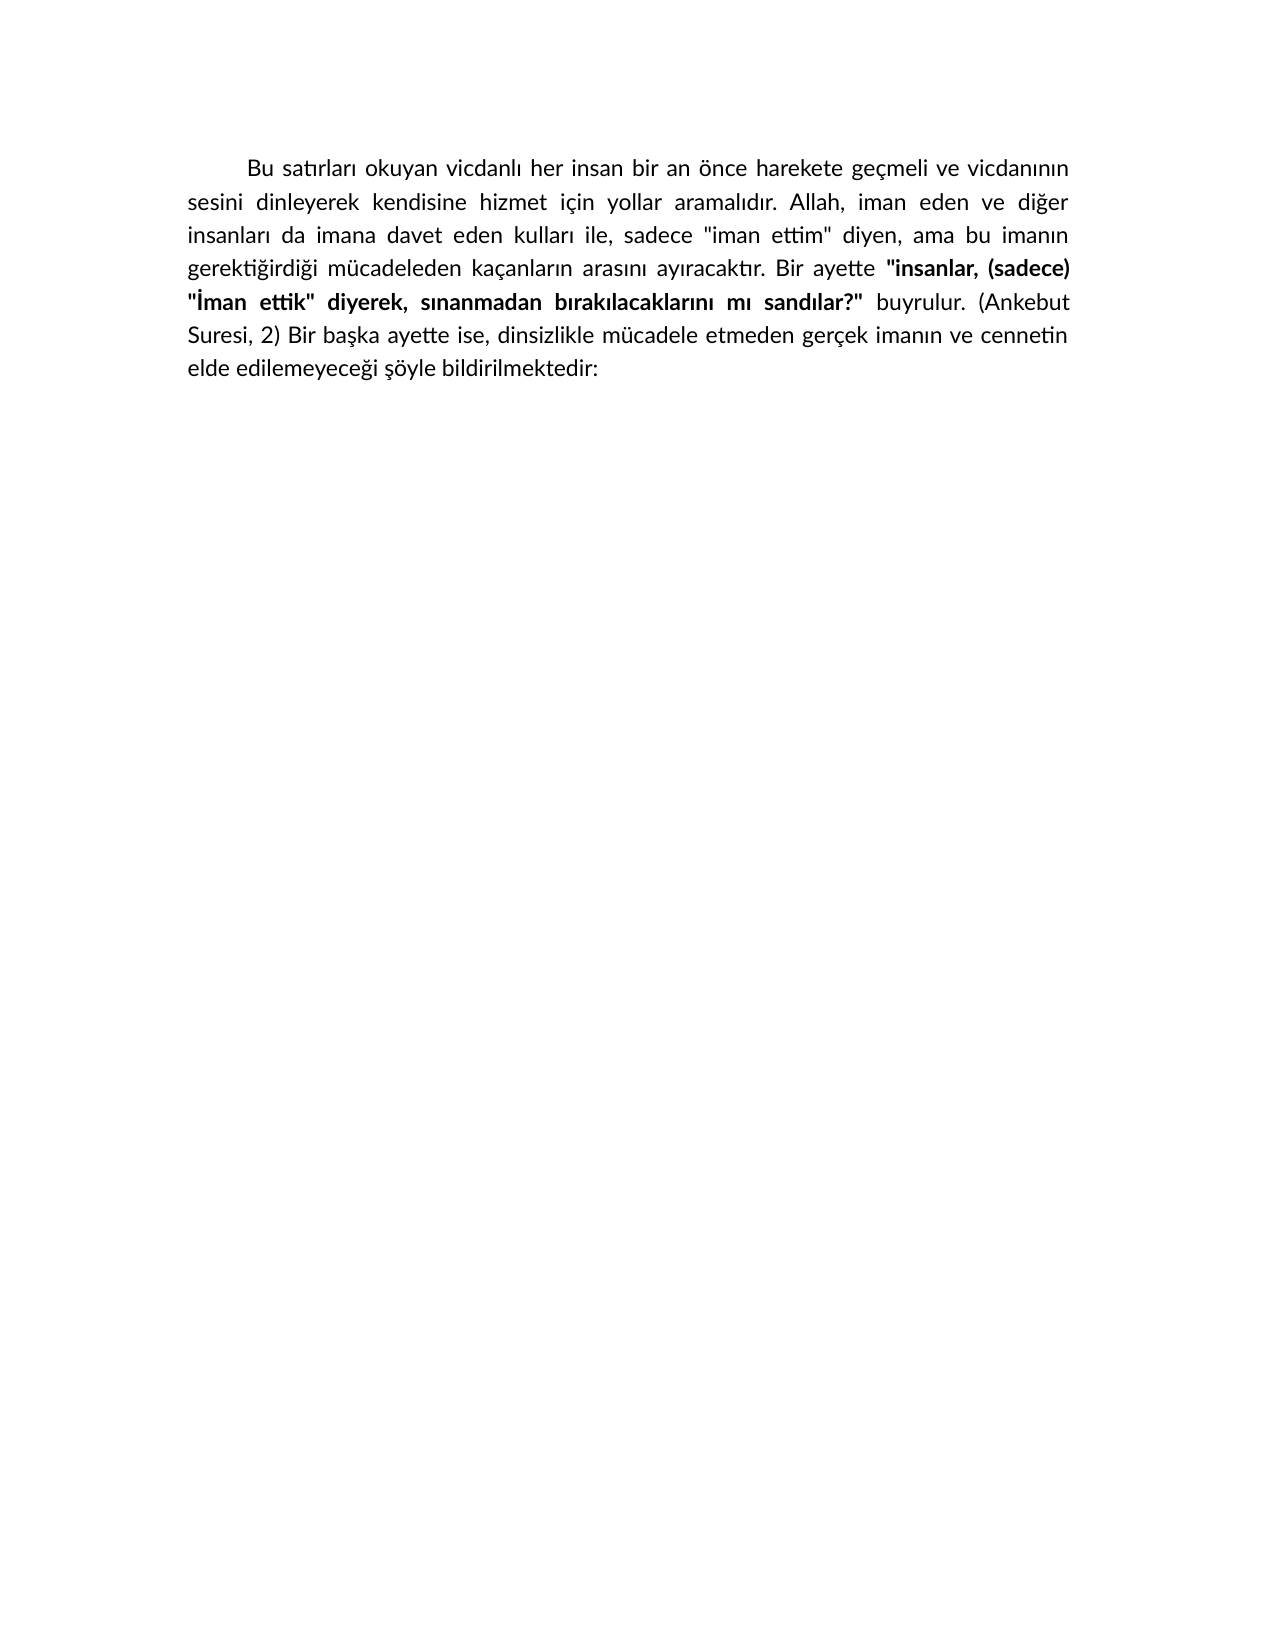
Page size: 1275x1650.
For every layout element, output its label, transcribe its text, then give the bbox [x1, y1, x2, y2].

text Bu satırları okuyan vicdanlı her insan bir an önce harekete geçmeli ve vicdanının sesini dinleyerek kendisine hizmet için yollar aramalıdır. Allah, iman eden ve diğer insanları da imana davet eden kulları ile, sadece "iman ettim" diyen, ama bu imanın gerektiğirdiği mücadeleden kaçanların arasını ayıracaktır. Bir ayette "insanlar, (sadece) "İman ettik" diyerek, sınanmadan bırakılacaklarını mı sandılar?" buyrulur. (Ankebut Suresi, 2) Bir başka ayette ise, dinsizlikle mücadele etmeden gerçek imanın ve cennetin elde edilemeyeceği şöyle bildirilmektedir: [187, 150, 1070, 383]
